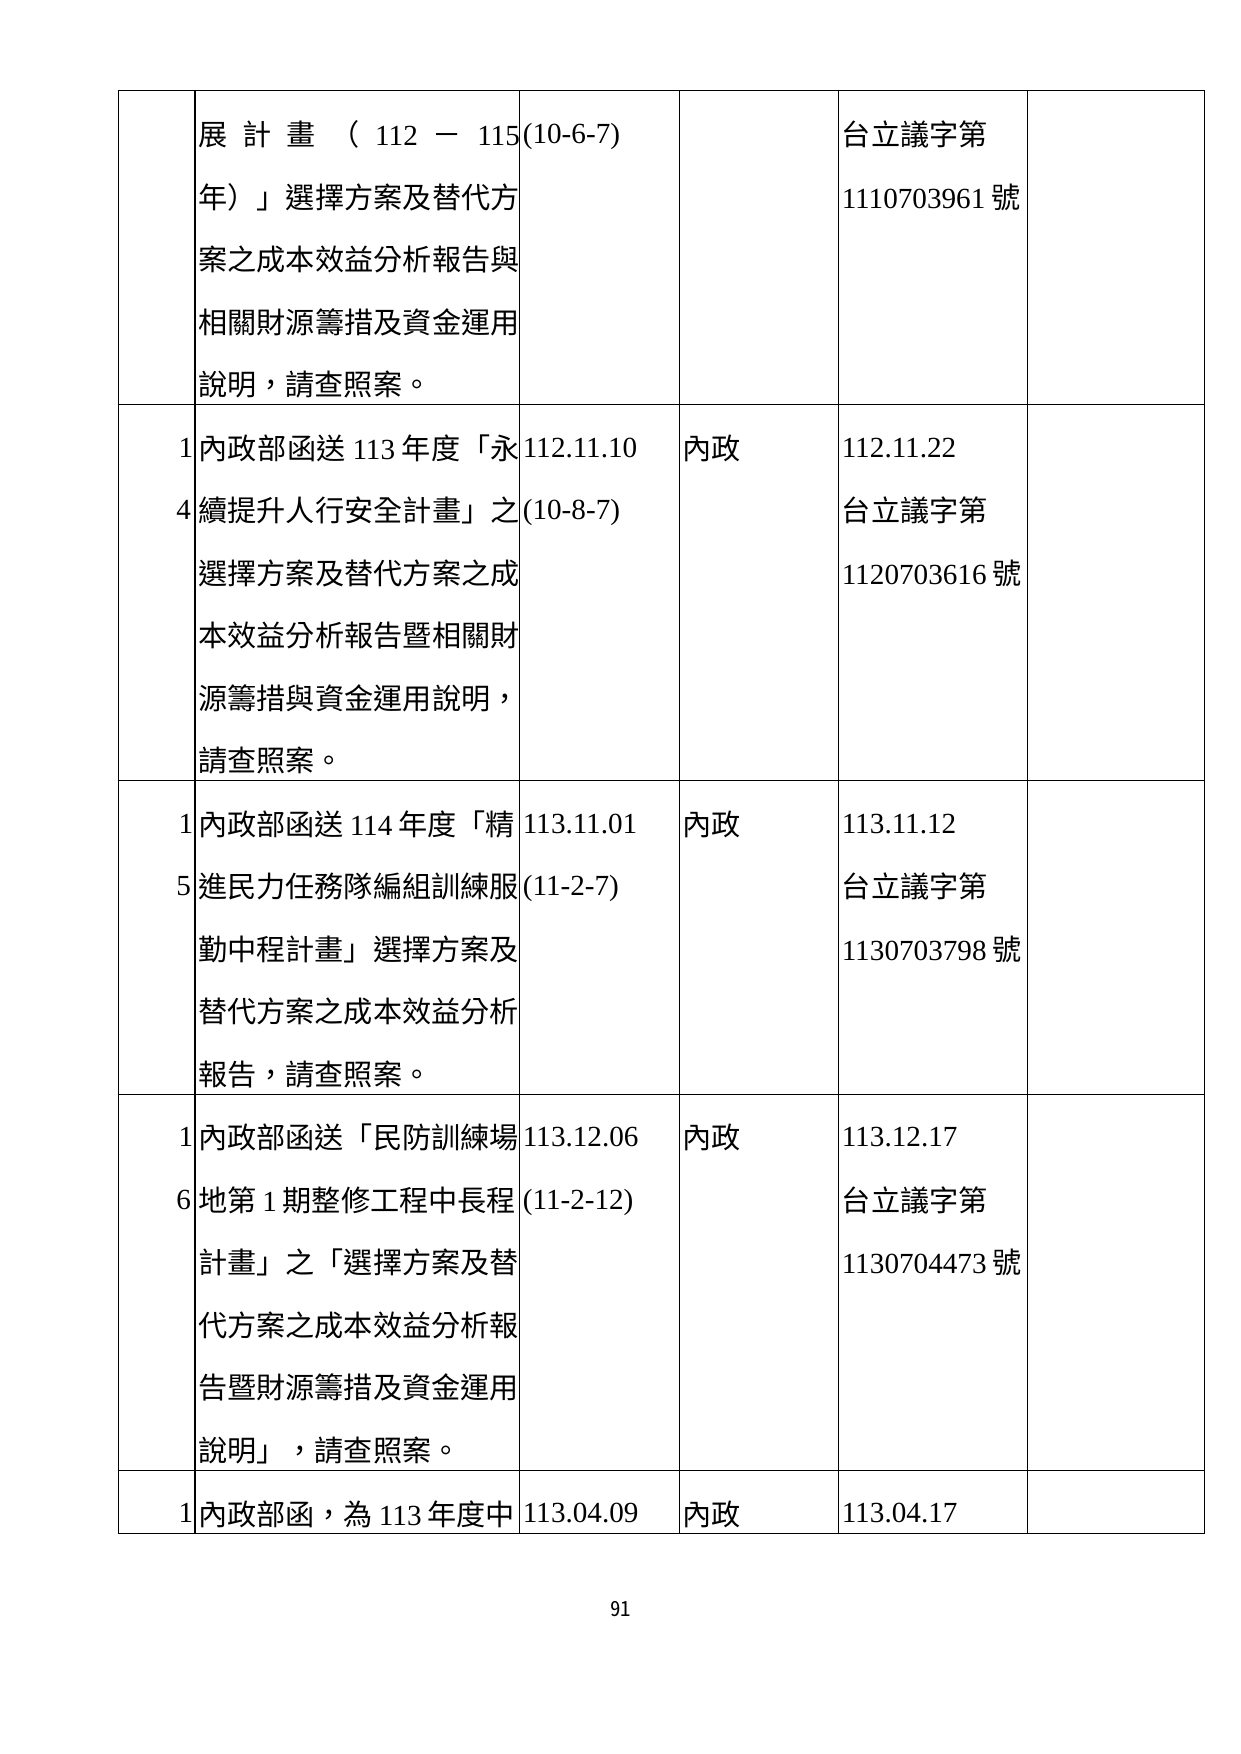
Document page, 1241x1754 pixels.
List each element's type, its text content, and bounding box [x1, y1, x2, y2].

table_cell 展計畫（112－115年）」選擇方案及替代方案之成本效益分析報告與相關財源籌措及資金運用說明，請查照案。 [196, 91, 519, 404]
table_cell 112.11.22 台立議字第1120703616號 [839, 405, 1027, 780]
table_cell 內政 [680, 1471, 838, 1533]
table_cell [1028, 91, 1204, 404]
table_cell 112.11.10 (10-8-7) [520, 405, 679, 780]
table_cell 內政部函送「民防訓練場地第1期整修工程中長程計畫」之「選擇方案及替代方案之成本效益分析報告暨財源籌措及資金運用說明」，請查照案。 [196, 1095, 519, 1469]
table_cell 113.11.12 台立議字第 1130703798號 [839, 781, 1027, 1093]
table_cell [1028, 1471, 1204, 1533]
table_cell 113.04.09 [520, 1471, 679, 1533]
table_cell [680, 91, 838, 404]
table_cell [119, 1471, 194, 1533]
table_cell [119, 91, 194, 404]
table_cell 台立議字第1110703961號 [839, 91, 1027, 404]
table_cell [1028, 405, 1204, 780]
table_cell 113.12.17 台立議字第1130704473號 [839, 1095, 1027, 1469]
table_cell (10-6-7) [520, 91, 679, 404]
table_cell [119, 781, 194, 1093]
table_cell [119, 405, 194, 780]
table_cell 113.11.01 (11-2-7) [520, 781, 679, 1093]
table_cell 內政 [680, 405, 838, 780]
table_cell 內政部函送114年度「精進民力任務隊編組訓練服勤中程計畫」選擇方案及替代方案之成本效益分析報告，請查照案。 [196, 781, 519, 1093]
table_cell 內政部函，為113年度中 [196, 1471, 519, 1533]
table_cell 113.12.06 (11-2-12) [520, 1095, 679, 1469]
table_cell 內政部函送113年度「永續提升人行安全計畫」之選擇方案及替代方案之成本效益分析報告暨相關財源籌措與資金運用說明，請查照案。 [196, 405, 519, 780]
table_cell [1028, 1095, 1204, 1469]
table_cell 內政 [680, 781, 838, 1093]
table_cell [1028, 781, 1204, 1093]
table_cell 113.04.17 [839, 1471, 1027, 1533]
table_cell [119, 1095, 194, 1469]
table_cell 內政 [680, 1095, 838, 1469]
